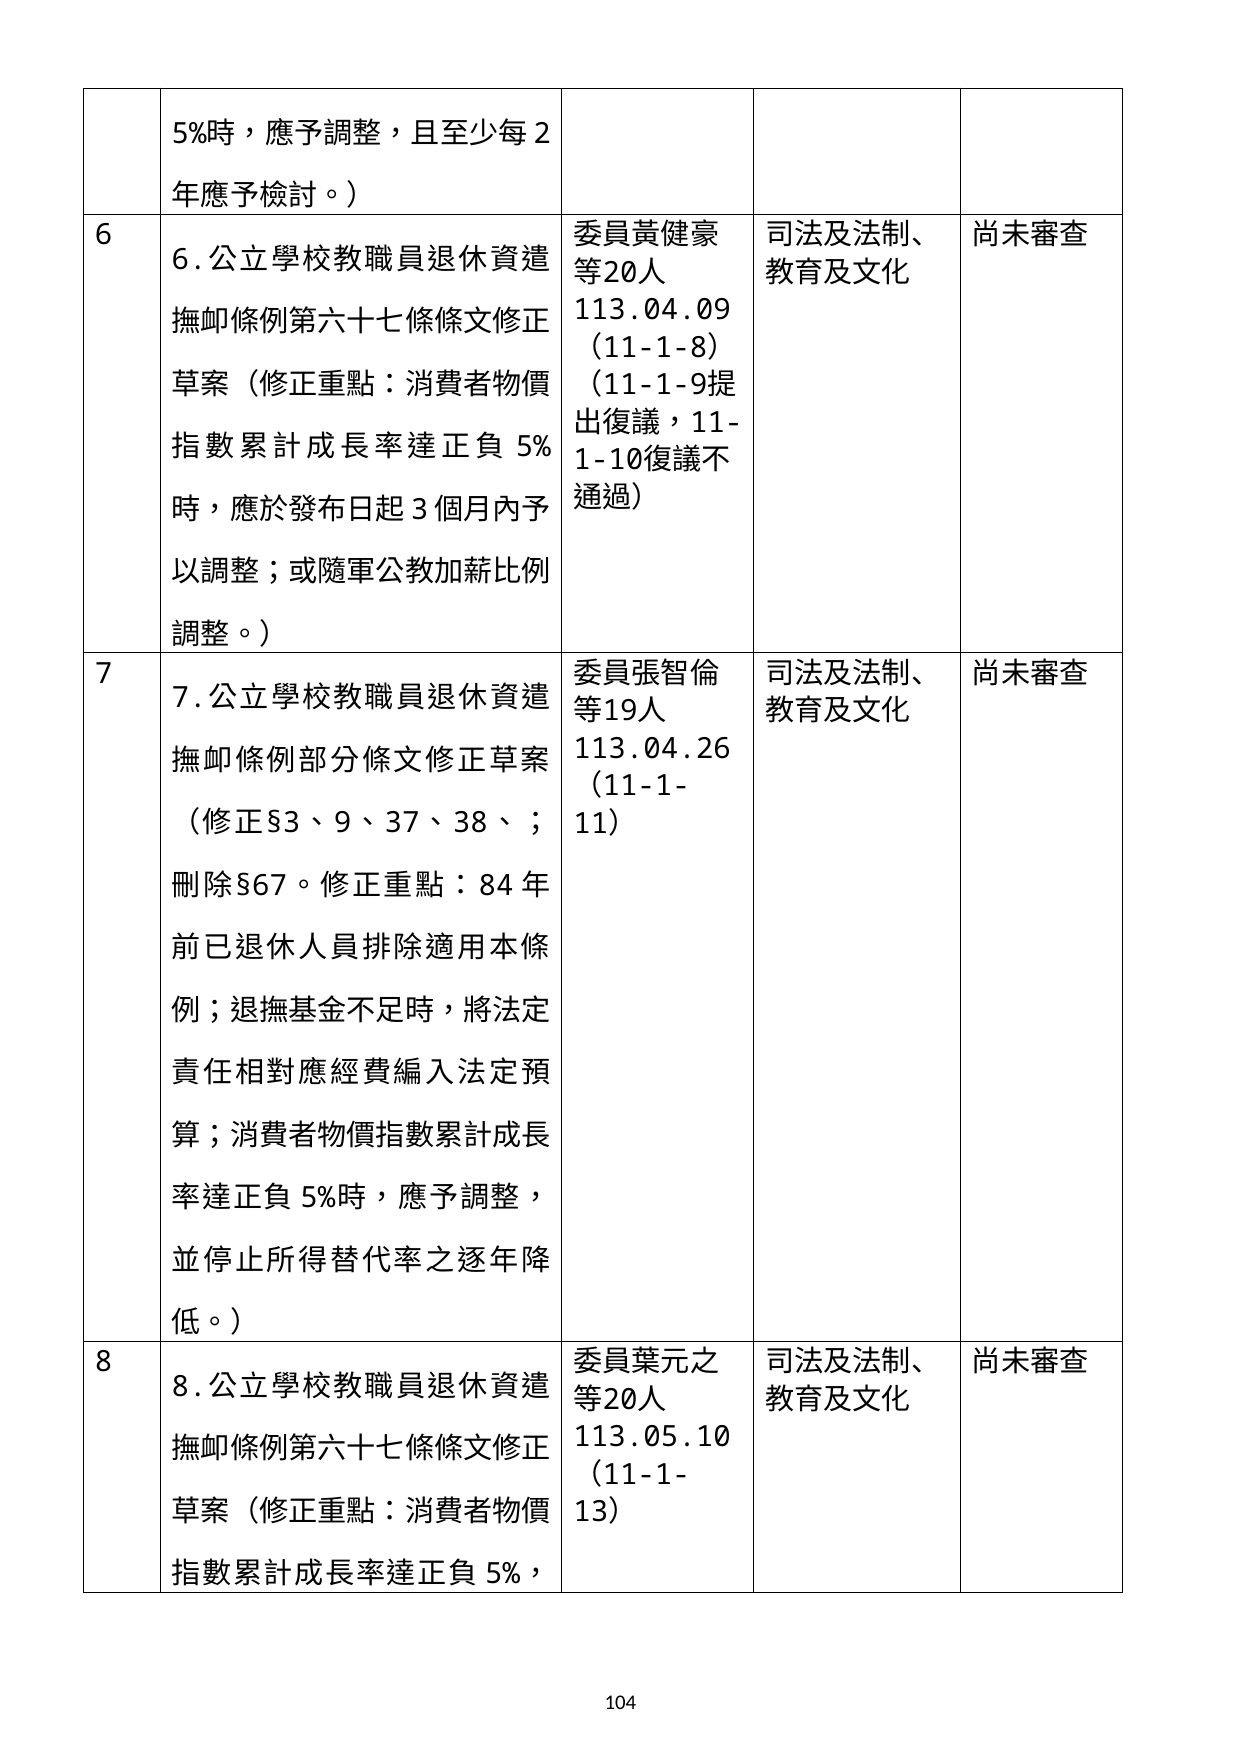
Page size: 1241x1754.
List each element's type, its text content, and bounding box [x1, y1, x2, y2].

table_cell 5%時，應予調整，且至少每2年應予檢討。） [161, 89, 561, 214]
table_cell 尚未審查 [961, 1342, 1122, 1592]
table_cell 尚未審查 [961, 653, 1122, 1341]
table_cell [961, 89, 1122, 214]
table_cell 7 [84, 653, 160, 1341]
table_cell 司法及法制、教育及文化 [754, 1342, 960, 1592]
table_cell 司法及法制、教育及文化 [754, 653, 960, 1341]
table_cell 委員張智倫 等19人 113.04.26 （11-1-11） [562, 653, 753, 1341]
table_cell 8.公立學校教職員退休資遣撫卹條例第六十七條條文修正草案（修正重點：消費者物價指數累計成長率達正負5%， [161, 1342, 561, 1592]
table_cell [562, 89, 753, 214]
table_cell [84, 89, 160, 214]
table_cell [754, 89, 960, 214]
table_cell 8 [84, 1342, 160, 1592]
table_cell 7.公立學校教職員退休資遣撫卹條例部分條文修正草案（修正§3、9、37、38、；刪除§67。修正重點：84年前已退休人員排除適用本條例；退撫基金不足時，將法定責任相對應經費編入法定預算；消費者物價指數累計成長率達正負5%時，應予調整，並停止所得替代率之逐年降低。） [161, 653, 561, 1341]
table_cell 6 [84, 215, 160, 652]
table_cell 司法及法制、教育及文化 [754, 215, 960, 652]
table_cell 委員葉元之 等20人 113.05.10 （11-1-13） [562, 1342, 753, 1592]
table_cell 6.公立學校教職員退休資遣撫卹條例第六十七條條文修正草案（修正重點：消費者物價指數累計成長率達正負5%時，應於發布日起3個月內予以調整；或隨軍公教加薪比例調整。） [161, 215, 561, 652]
table_cell 尚未審查 [961, 215, 1122, 652]
table_cell 委員黃健豪 等20人 113.04.09 （11-1-8）（11-1-9提出復議，11-1-10復議不通過） [562, 215, 753, 652]
